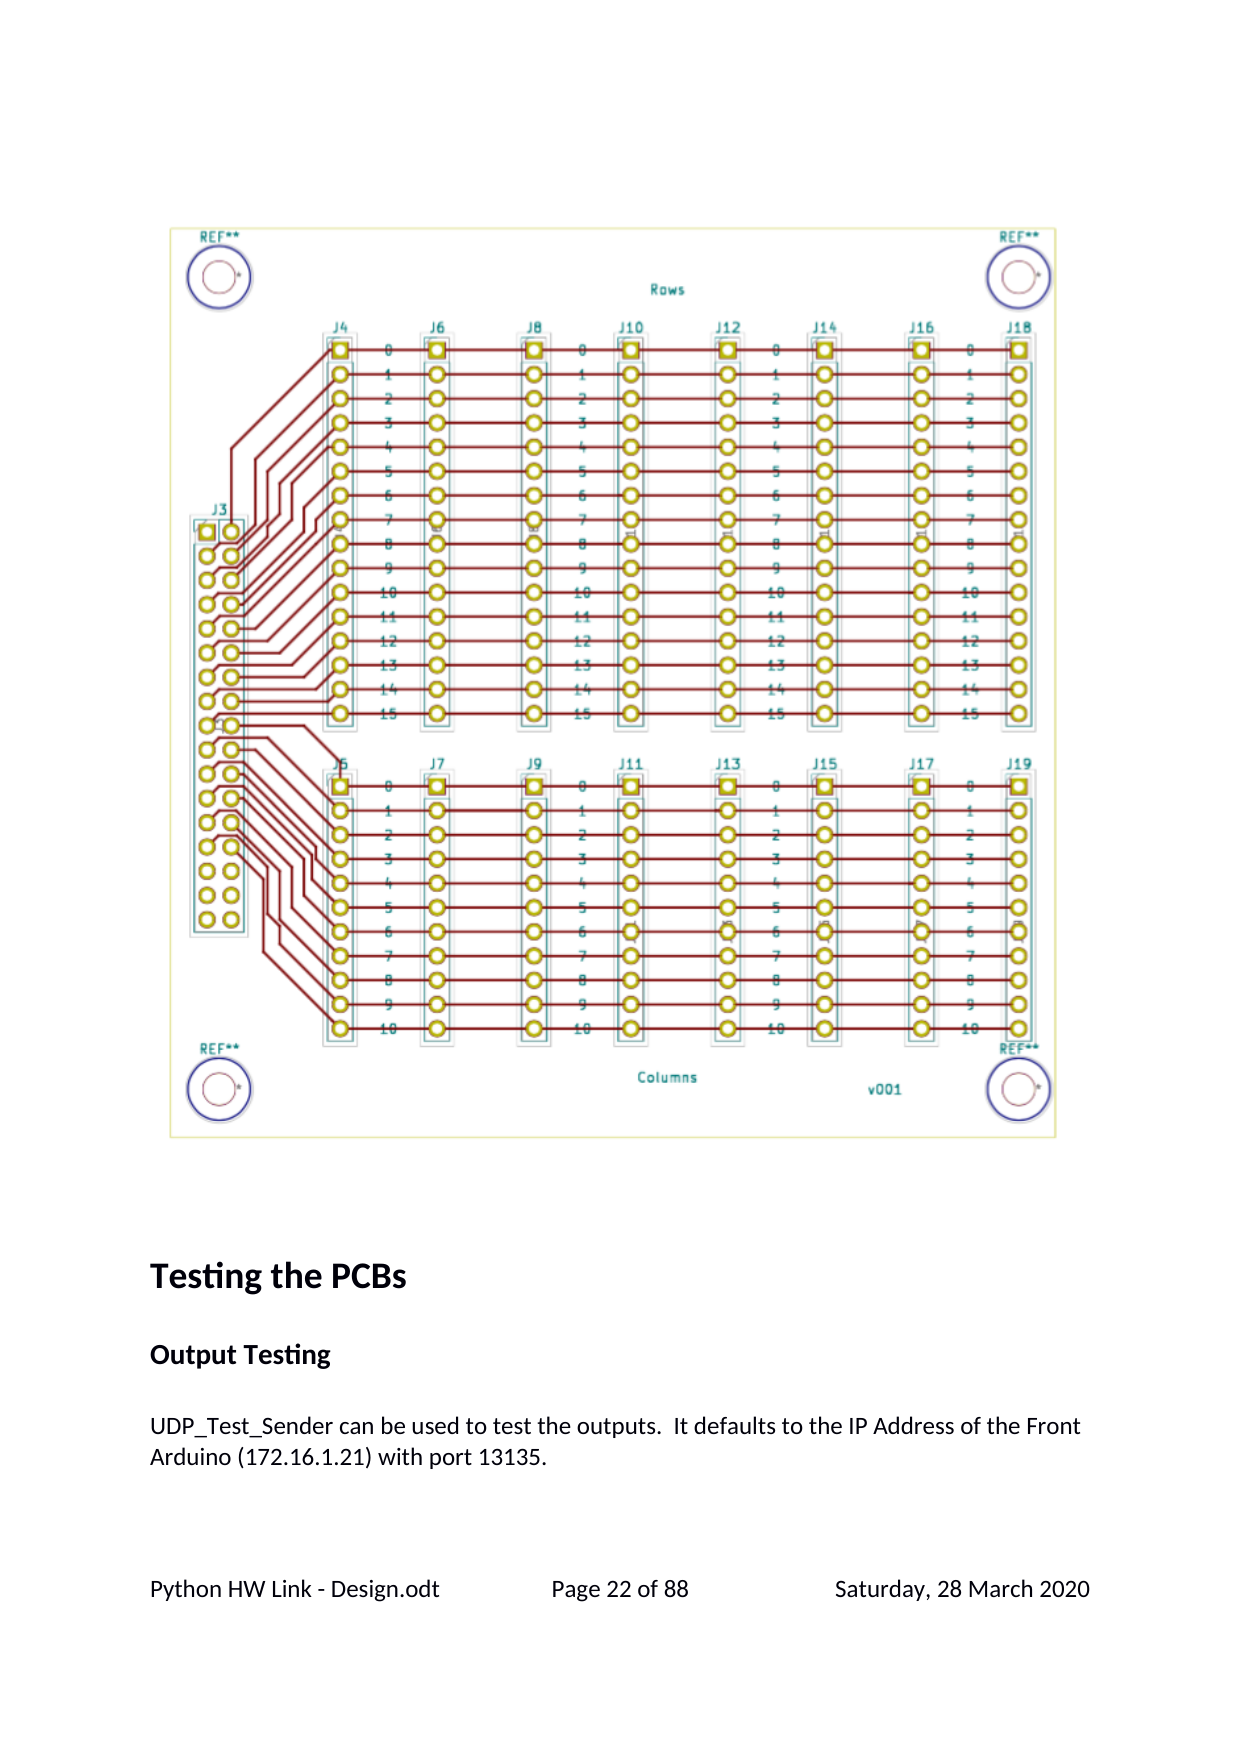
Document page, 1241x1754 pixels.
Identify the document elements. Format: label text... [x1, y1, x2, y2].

subtitle Output Testing [150, 1336, 1090, 1371]
text UDP_Test_Sender can be used to test the outputs. It defaults to the IP Address of the Front Arduino (172.16.1.21) with port 13135. [150, 1410, 1090, 1471]
picture [150, 211, 1091, 1154]
subtitle Testing the PCBs [150, 1252, 1090, 1298]
